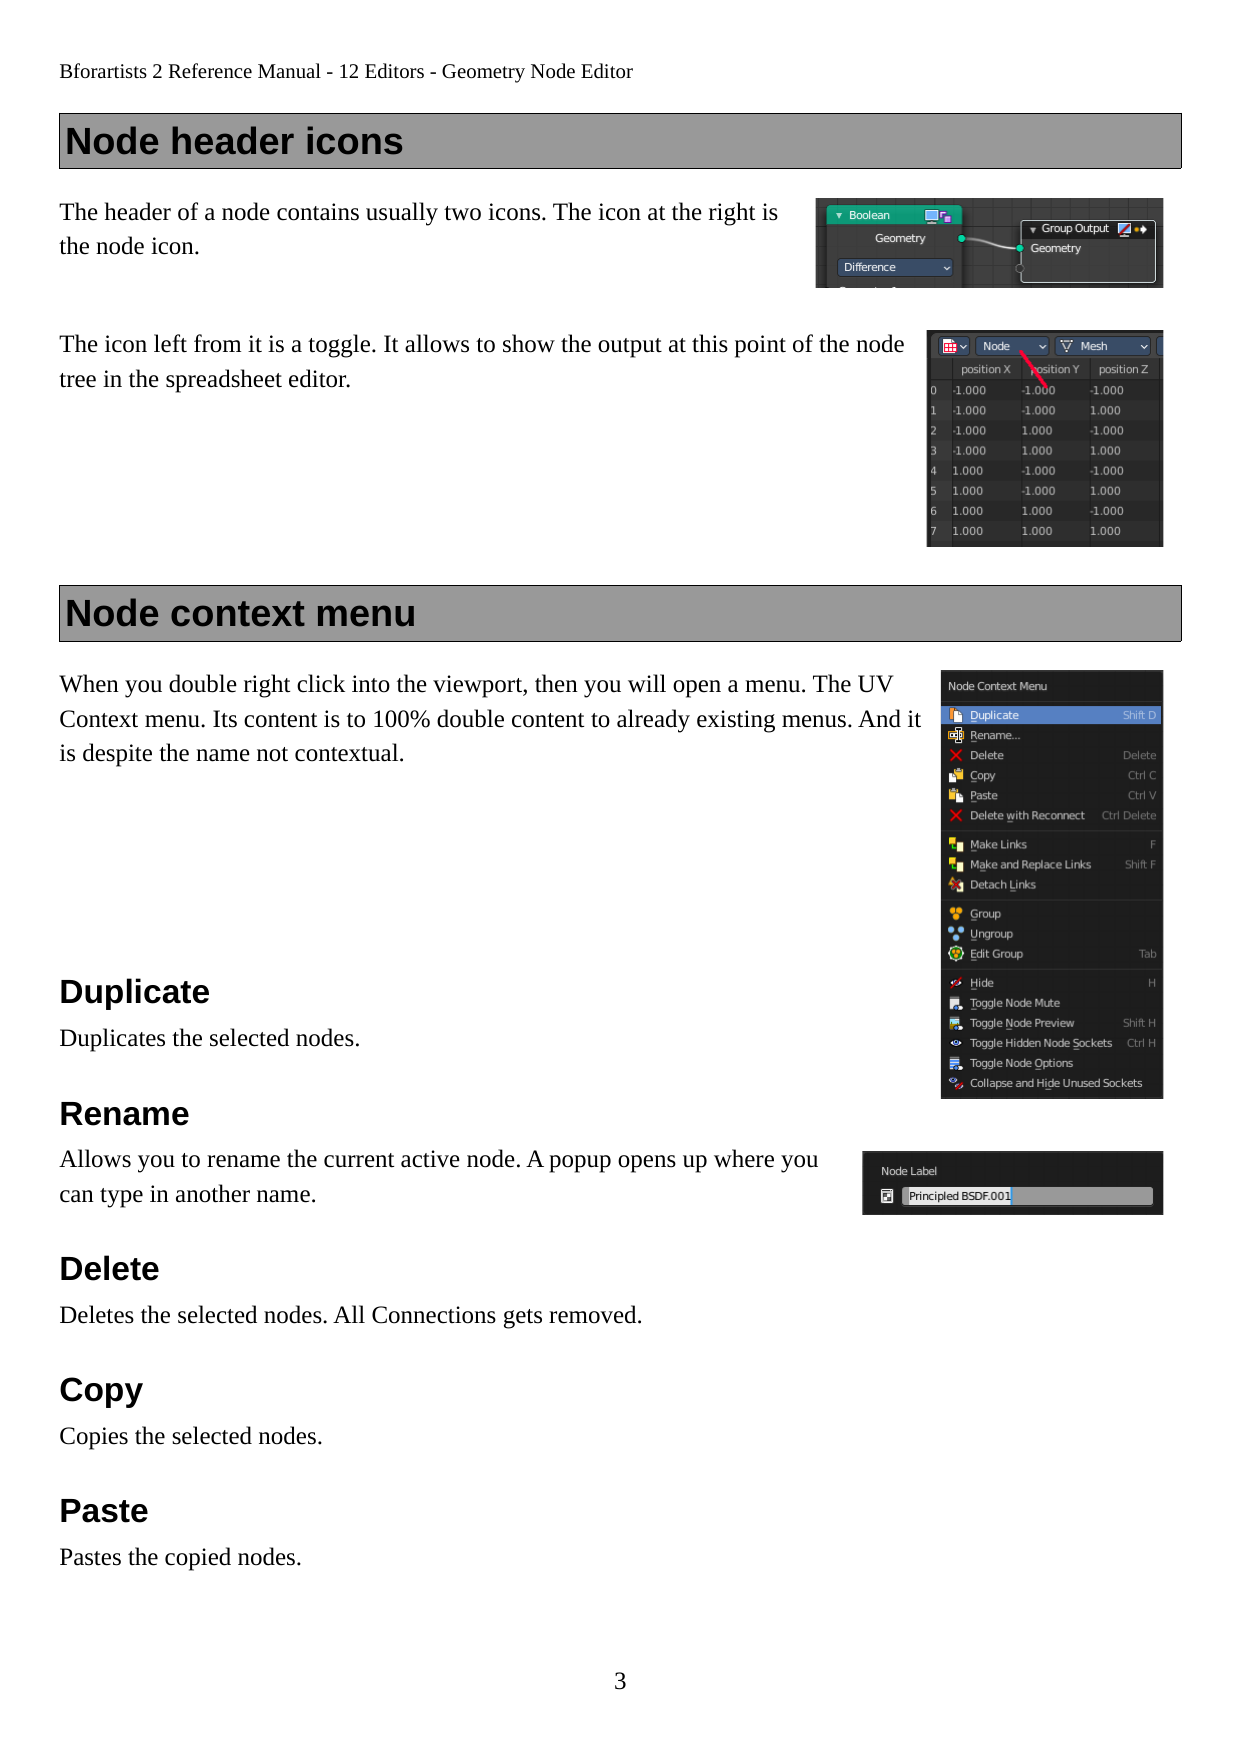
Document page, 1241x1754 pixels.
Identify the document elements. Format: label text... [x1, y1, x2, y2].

table_header Node header icons [60, 114, 1181, 168]
text Deletes the selected nodes. All Connections gets removed. [59, 1300, 1181, 1329]
picture [940, 670, 1164, 1099]
subtitle [1164, 972, 1181, 1011]
subtitle Paste [59, 1491, 1181, 1529]
text Pastes the copied nodes. [59, 1542, 1181, 1571]
subtitle Copy [59, 1370, 1181, 1408]
subtitle Delete [59, 1249, 1181, 1287]
picture [926, 330, 1164, 547]
text The header of a node contains usually two icons. The icon at the right is the node icon. [59, 197, 1181, 260]
subtitle Duplicate [59, 972, 940, 1011]
picture [862, 1151, 1164, 1215]
text Allows you to rename the current active node. A popup opens up where you can type in another name. [59, 1144, 1181, 1208]
picture [815, 198, 1164, 288]
text The icon left from it is a toggle. It allows to show the output at this point of the node tree in the spreadsheet editor. [59, 329, 1181, 392]
text Copies the selected nodes. [59, 1421, 1181, 1450]
text When you double right click into the viewport, then you will open a menu. The UV Context menu. Its content is to 100% double content to already existing menus. And it is despite the name not contextual. [59, 669, 1181, 767]
table_header Node context menu [60, 586, 1181, 641]
text Duplicates the selected nodes. [59, 1023, 940, 1052]
subtitle Rename [59, 1093, 1181, 1132]
